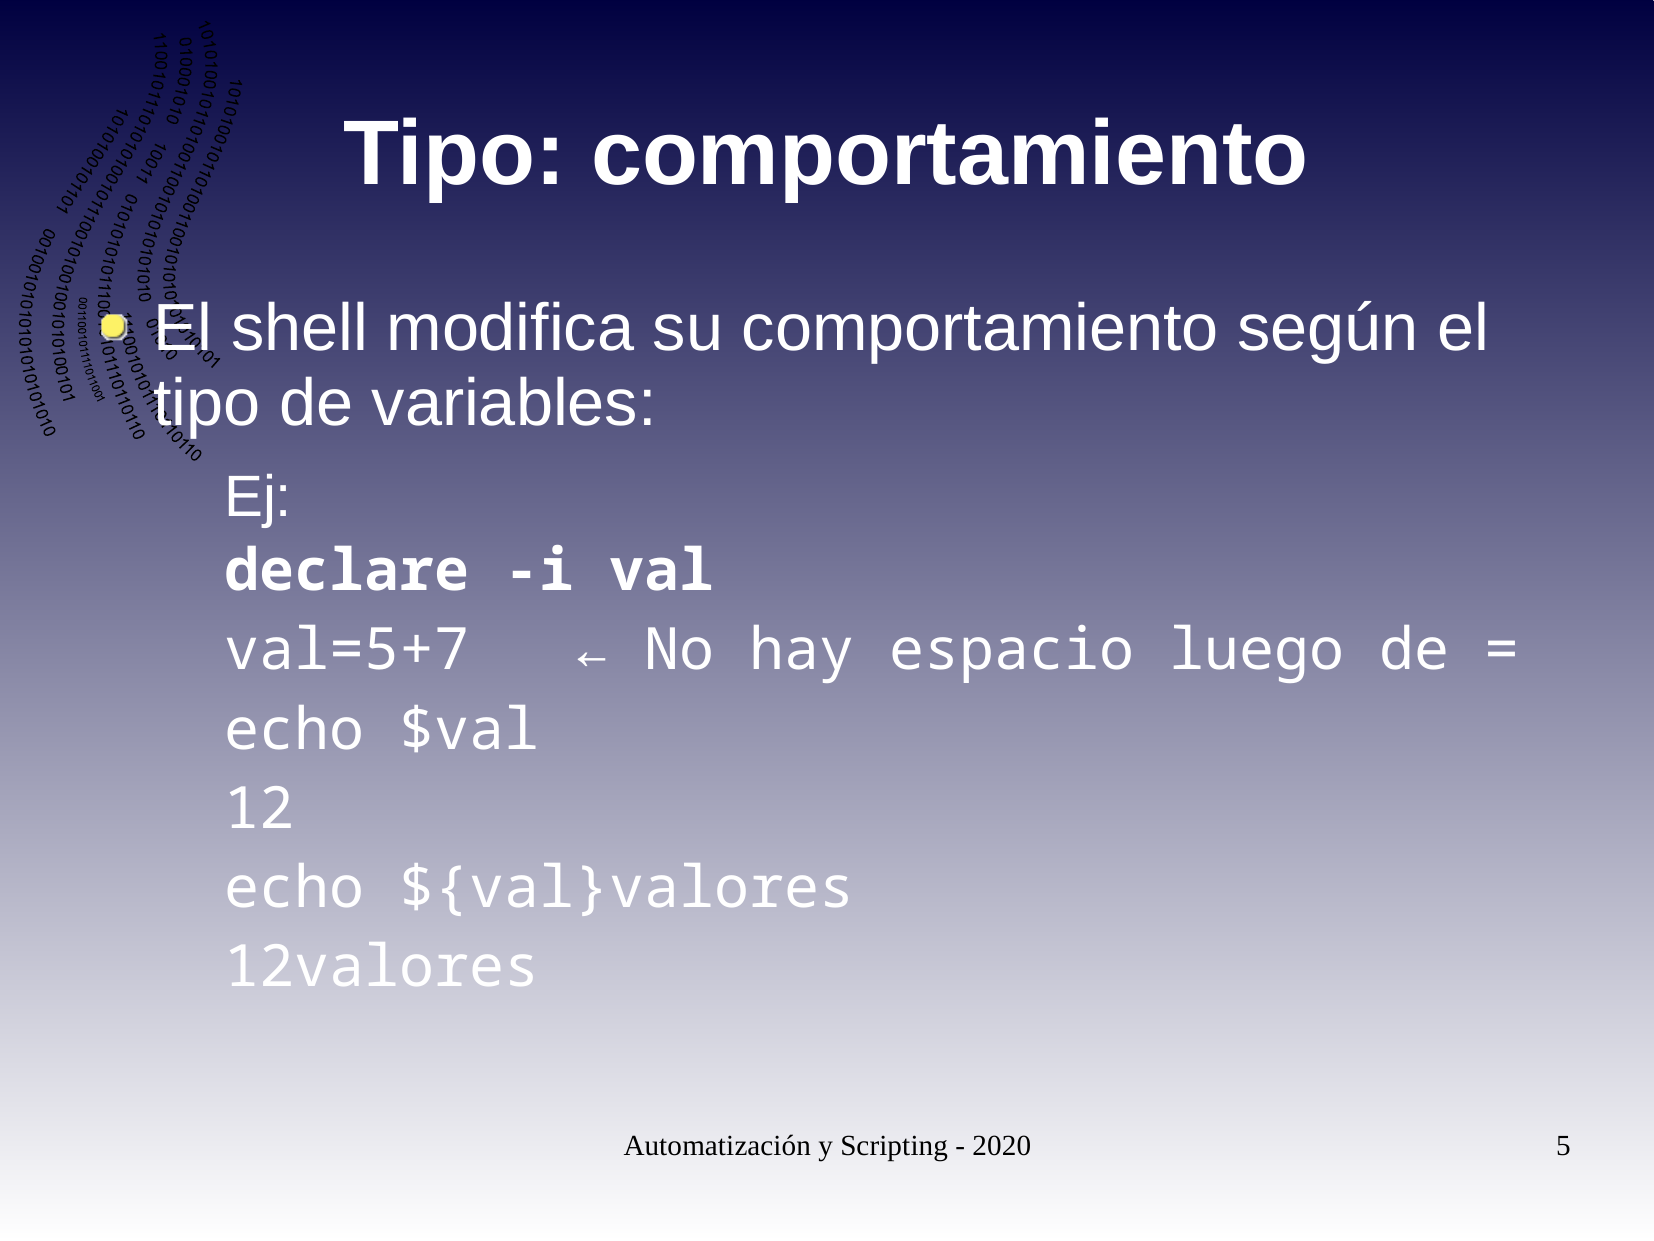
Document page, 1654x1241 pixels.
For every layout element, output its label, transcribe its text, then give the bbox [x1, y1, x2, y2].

picture [18, 20, 243, 461]
title Tipo: comportamiento [82, 49, 1571, 257]
list El shell modifica su comportamiento según el tipo de variables: Ej: declare -i val val=5+7 ← No hay espacio luego de = echo $val 12 echo ${val}valores 12valores [82, 290, 1571, 1010]
